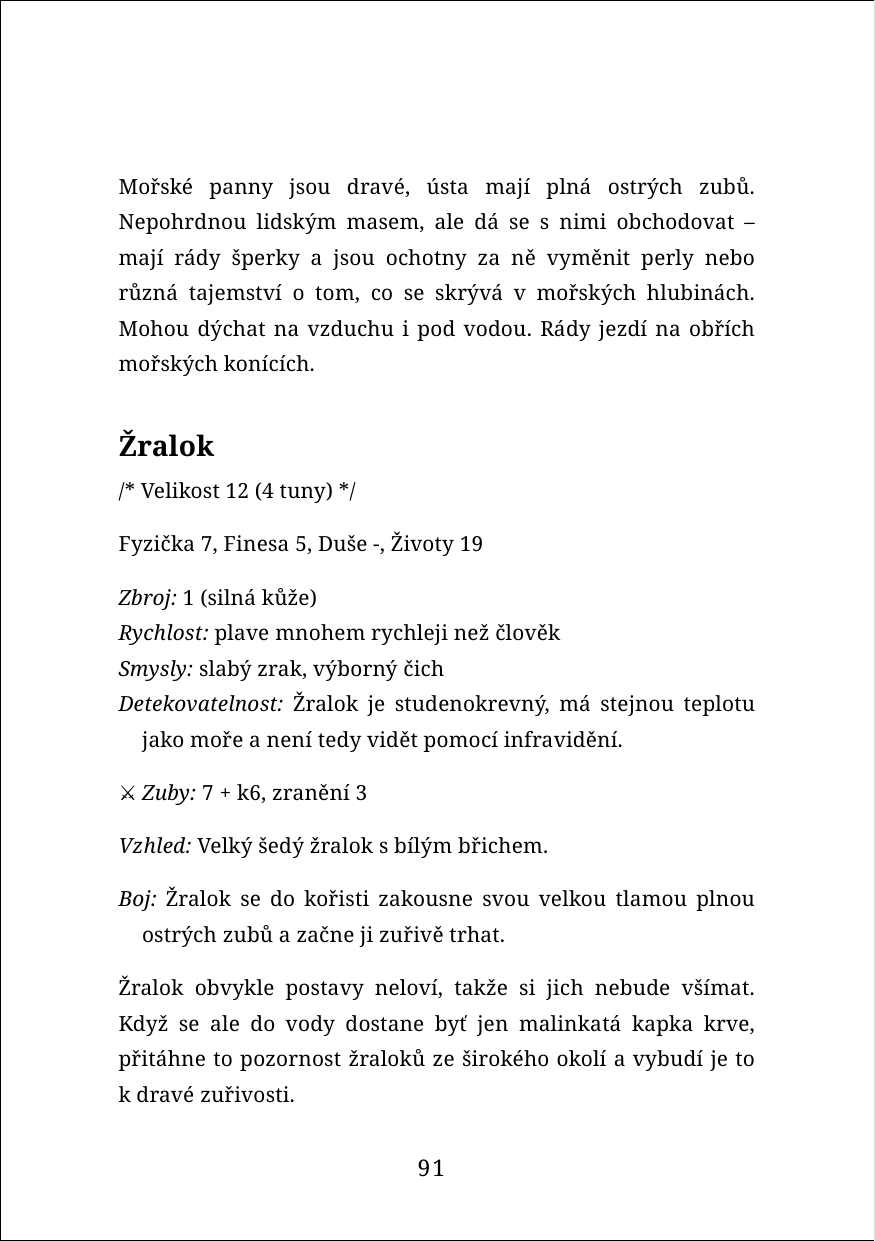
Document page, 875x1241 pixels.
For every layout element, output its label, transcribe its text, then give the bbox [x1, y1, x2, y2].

text ⚔ Zuby: 7 + k6, zranění 3 [118, 778, 756, 807]
text Zbroj: 1 (silná kůže) [118, 583, 756, 611]
text Mořské panny jsou dravé, ústa mají plná ostrých zubů. Nepohrdnou lidským masem, ale dá se s nimi obchodovat – mají rády šperky a jsou ochotny za ně vyměnit perly nebo různá tajemství o tom, co se skrývá v mořských hlubinách. Mohou dýchat na vzduchu i pod vodou. Rády jezdí na obřích mořských konících. [118, 172, 756, 378]
text Žralok obvykle postavy neloví, takže si jich nebude všímat. Když se ale do vody dostane byť jen malinkatá kapka krve, přitáhne to pozornost žraloků ze širokého okolí a vybudí je to k dravé zuřivosti. [118, 973, 756, 1108]
text /* Velikost 12 (4 tuny) */ [118, 476, 756, 505]
text Rychlost: plave mnohem rychleji než člověk [118, 618, 756, 647]
text Detekovatelnost: Žralok je studenokrevný, má stejnou teplotu jako moře a není tedy vidět pomocí infravidění. [118, 689, 756, 753]
text Smysly: slabý zrak, výborný čich [118, 654, 756, 682]
subtitle Žralok [118, 426, 756, 464]
text Vzhled: Velký šedý žralok s bílým břichem. [118, 831, 756, 860]
text Fyzička 7, Finesa 5, Duše -, Životy 19 [118, 529, 756, 558]
text Boj: Žralok se do kořisti zakousne svou velkou tlamou plnou ostrých zubů a začne ji zuřivě trhat. [118, 884, 756, 948]
